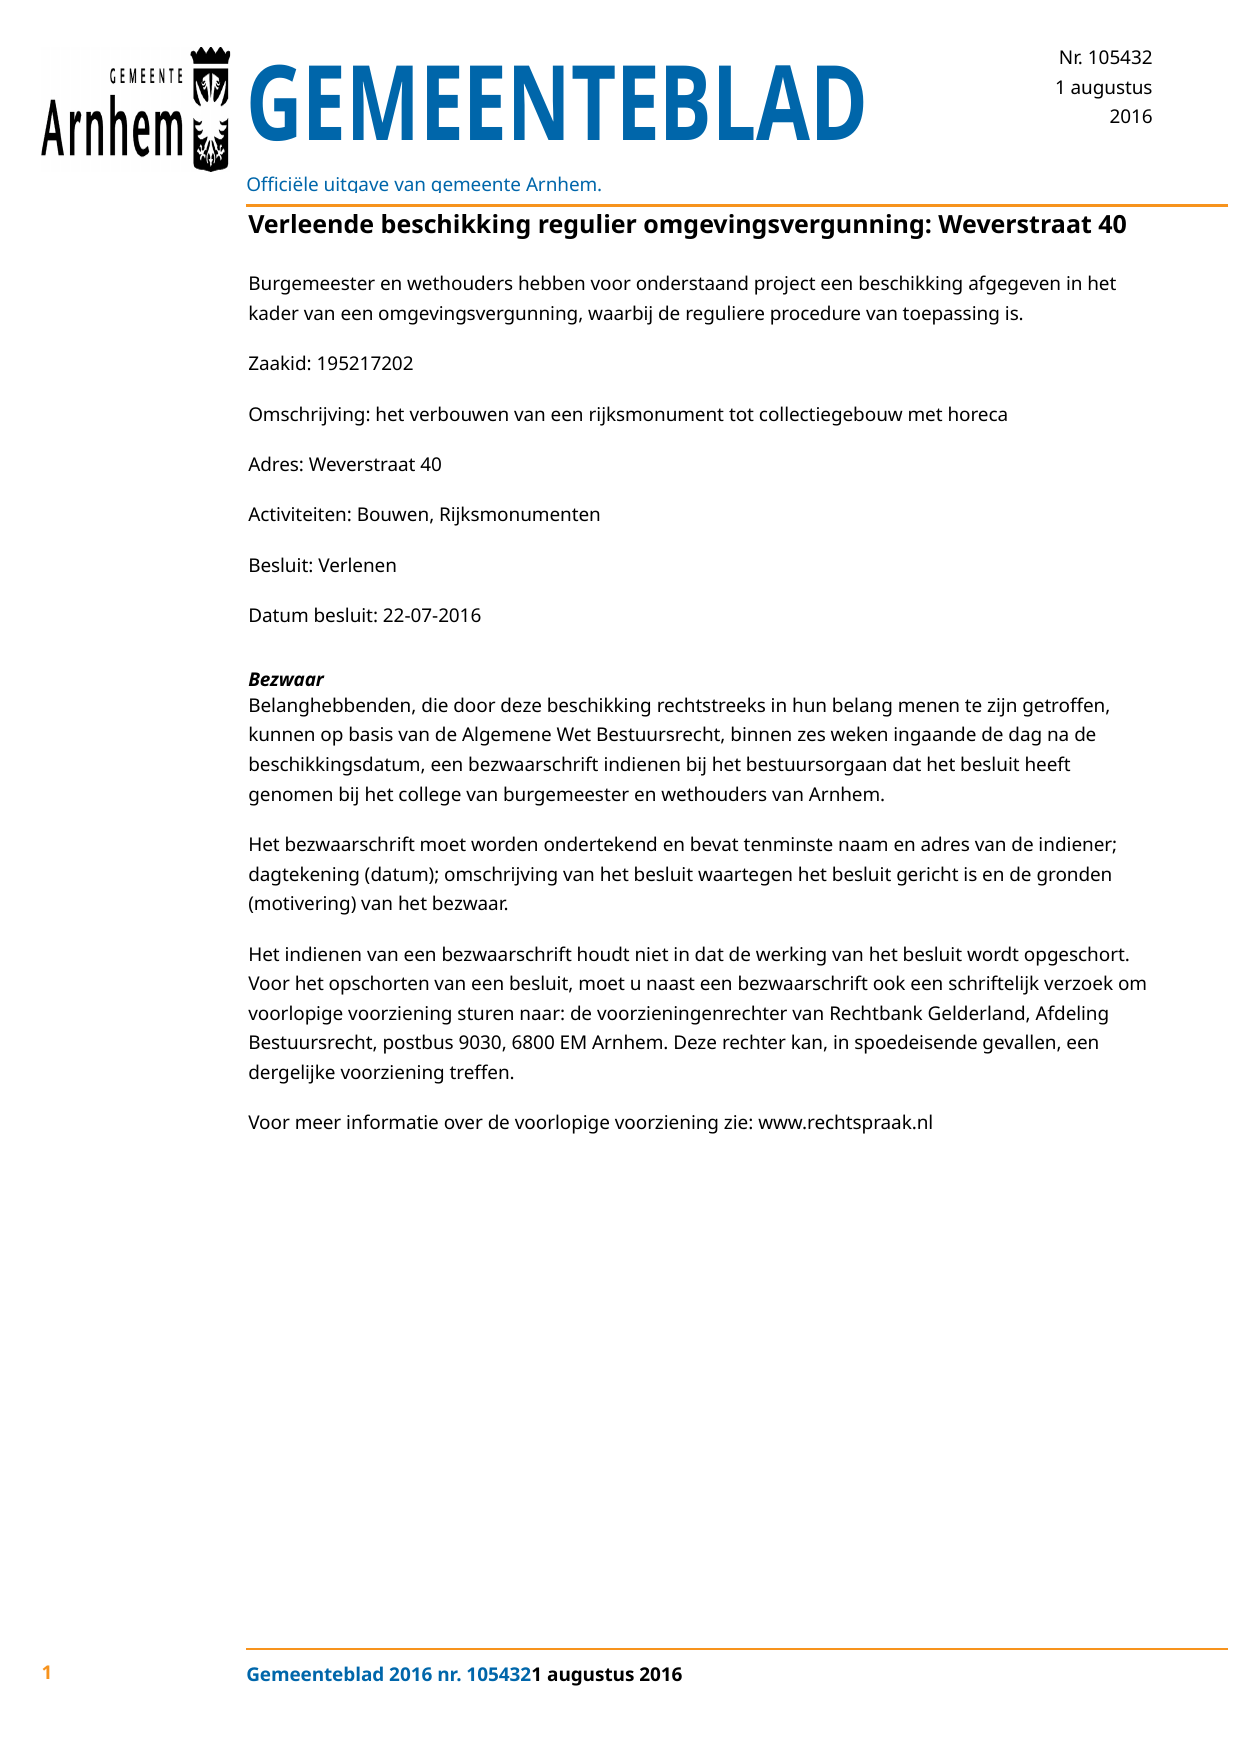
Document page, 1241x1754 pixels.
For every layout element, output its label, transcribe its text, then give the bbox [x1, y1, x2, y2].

text Belanghebbenden, die door deze beschikking rechtstreeks in hun belang menen te zijn getroffen, kunnen op basis van de Algemene Wet Bestuursrecht, binnen zes weken ingaande de dag na de beschikkingsdatum, een bezwaarschrift indienen bij het bestuursorgaan dat het besluit heeft genomen bij het college van burgemeester en wethouders van Arnhem. [248, 692, 1152, 807]
text Het bezwaarschrift moet worden ondertekend en bevat tenminste naam en adres van de indiener; dagtekening (datum); omschrijving van het besluit waartegen het besluit gericht is en de gronden (motivering) van het bezwaar. [248, 831, 1152, 916]
text Verleende beschikking regulier omgevingsvergunning: Weverstraat 40 [248, 207, 1152, 241]
text Besluit: Verlenen [248, 552, 1152, 578]
picture [41, 47, 231, 172]
text Activiteiten: Bouwen, Rijksmonumenten [248, 502, 1152, 527]
text Omschrijving: het verbouwen van een rijksmonument tot collectiegebouw met horeca [248, 401, 1152, 426]
text Bezwaar [248, 666, 1152, 692]
text Het indienen van een bezwaarschrift houdt niet in dat de werking van het besluit wordt opgeschort. Voor het opschorten van een besluit, moet u naast een bezwaarschrift ook een schriftelijk verzoek om voorlopige voorziening sturen naar: de voorzieningenrechter van Rechtbank Gelderland, Afdeling Bestuursrecht, postbus 9030, 6800 EM Arnhem. Deze rechter kan, in spoedeisende gevallen, een dergelijke voorziening treffen. [248, 941, 1152, 1085]
text Zaakid: 195217202 [248, 350, 1152, 376]
text Adres: Weverstraat 40 [248, 451, 1152, 477]
text Datum besluit: 22-07-2016 [248, 602, 1152, 628]
text Burgemeester en wethouders hebben voor onderstaand project een beschikking afgegeven in het kader van een omgevingsvergunning, waarbij de reguliere procedure van toepassing is. [248, 270, 1152, 326]
text Voor meer informatie over de voorlopige voorziening zie: www.rechtspraak.nl [248, 1109, 1152, 1135]
